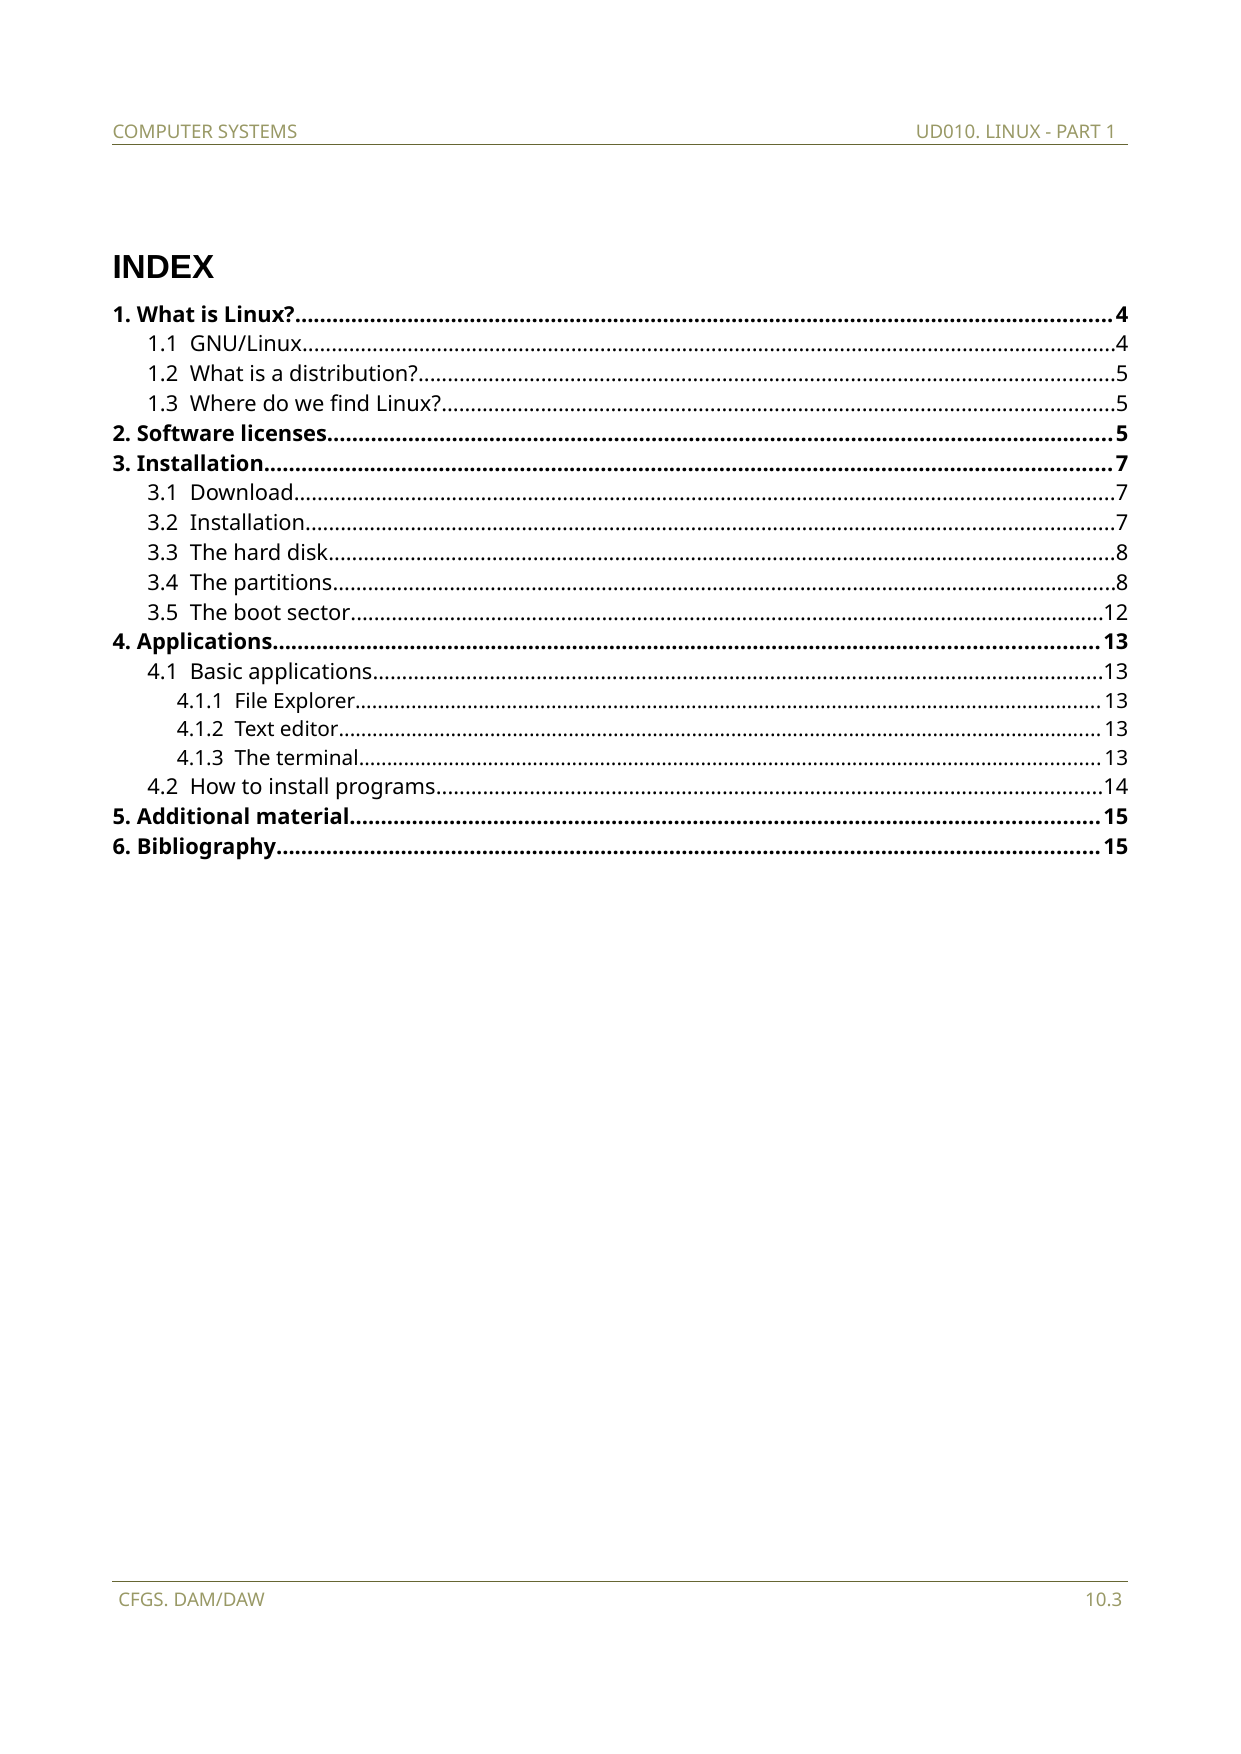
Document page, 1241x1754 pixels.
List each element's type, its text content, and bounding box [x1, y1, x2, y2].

text 1.2 What is a distribution? 5 [142, 358, 1128, 388]
text 6. Bibliography 15 [112, 831, 1128, 861]
text 3. Installation 7 [112, 447, 1128, 477]
text 3.3 The hard disk 8 [142, 537, 1128, 567]
text 4.1.1 File Explorer 13 [171, 686, 1128, 714]
text 2. Software licenses 5 [112, 418, 1128, 447]
text 3.5 The boot sector 12 [142, 596, 1128, 626]
subtitle INDEX [112, 248, 1128, 286]
text 4.1 Basic applications 13 [142, 656, 1128, 686]
text 4.1.2 Text editor 13 [171, 714, 1128, 743]
text 3.1 Download 7 [142, 477, 1128, 507]
text 3.4 The partitions 8 [142, 567, 1128, 596]
text 4.2 How to install programs 14 [142, 771, 1128, 801]
text 1. What is Linux? 4 [112, 298, 1128, 328]
text 1.3 Where do we find Linux? 5 [142, 388, 1128, 418]
text 4.1.3 The terminal 13 [171, 743, 1128, 771]
text 4. Applications 13 [112, 626, 1128, 656]
text 5. Additional material 15 [112, 801, 1128, 831]
text 1.1 GNU/Linux 4 [142, 328, 1128, 358]
text 3.2 Installation 7 [142, 507, 1128, 537]
